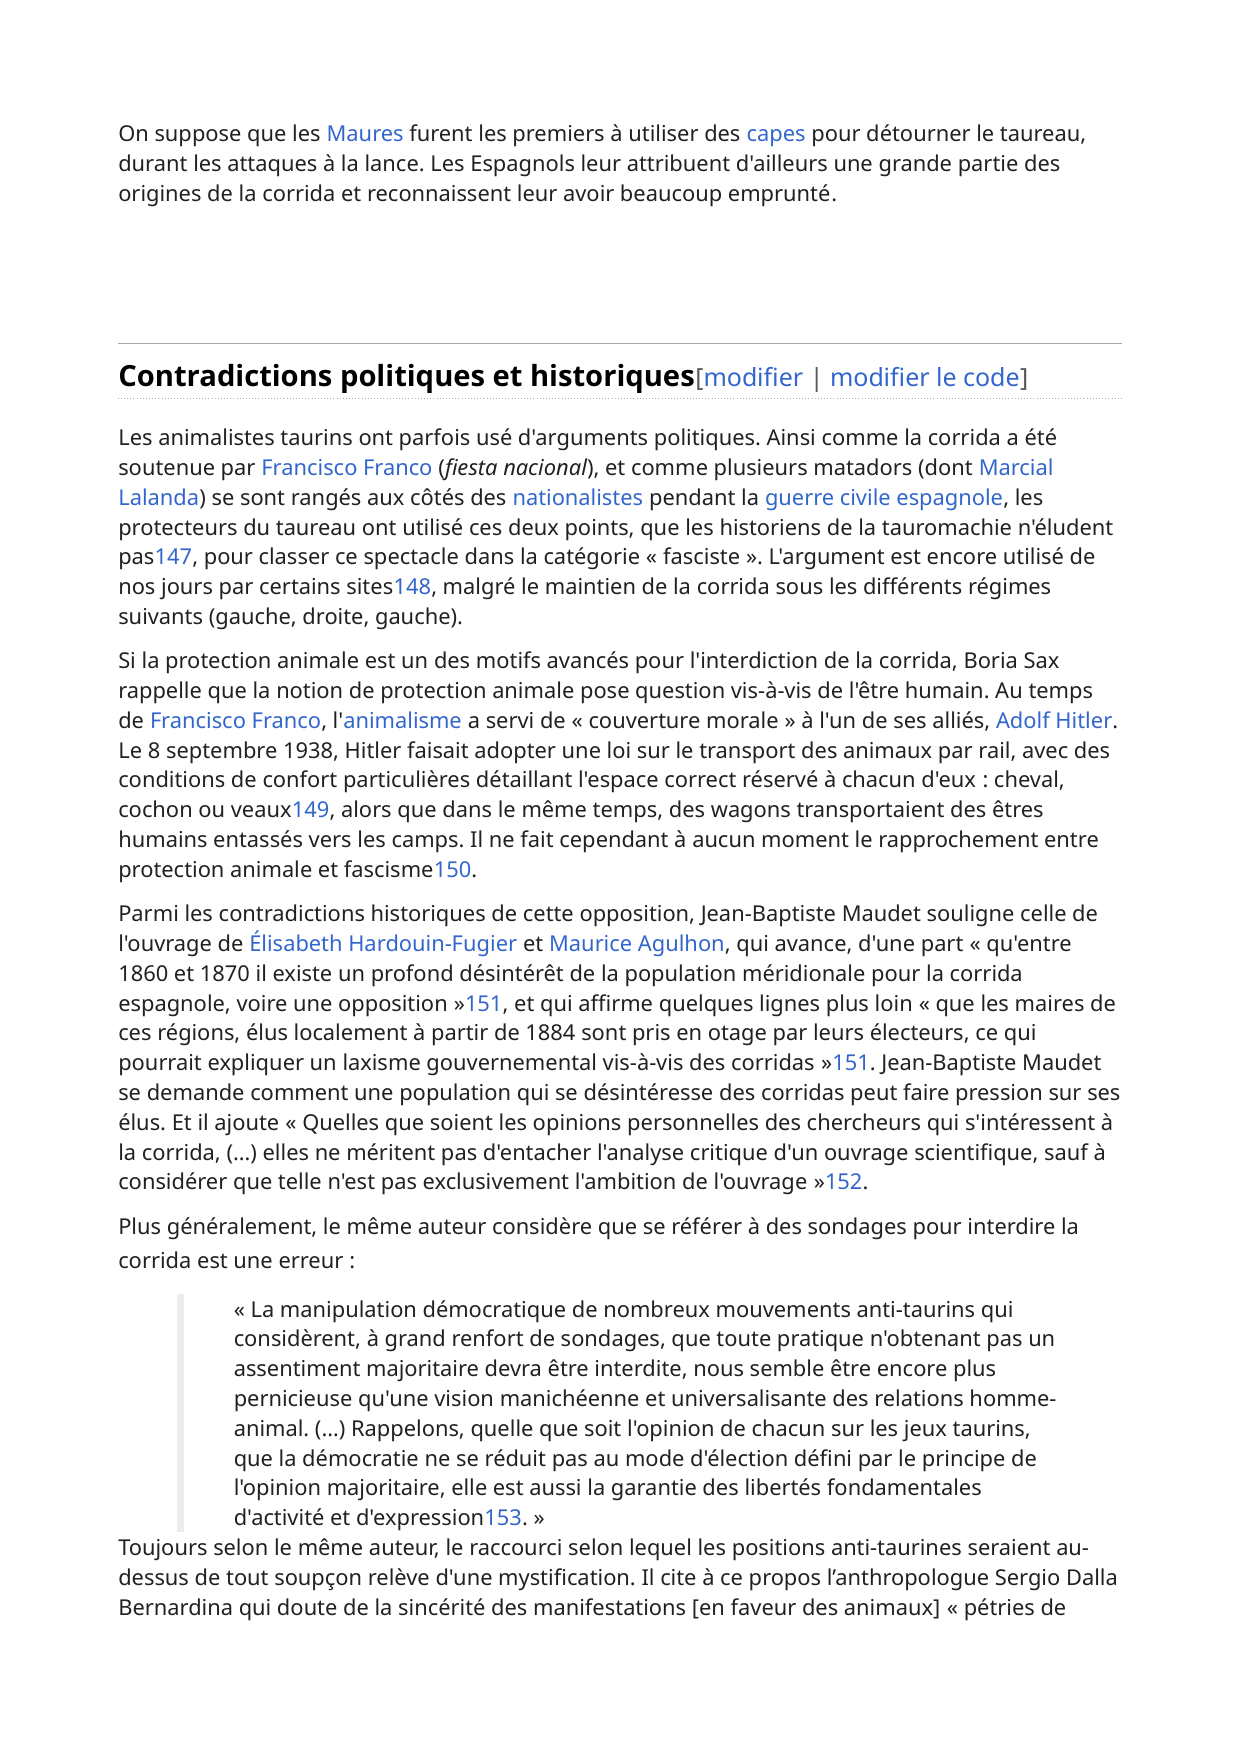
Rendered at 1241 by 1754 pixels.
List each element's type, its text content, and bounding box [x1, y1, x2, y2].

text Les animalistes taurins ont parfois usé d'arguments politiques. Ainsi comme la corrida a été soutenue par Francisco Franco (fiesta nacional), et comme plusieurs matadors (dont Marcial Lalanda) se sont rangés aux côtés des nationalistes pendant la guerre civile espagnole, les protecteurs du taureau ont utilisé ces deux points, que les historiens de la tauromachie n'éludent pas147, pour classer ce spectacle dans la catégorie « fasciste ». L'argument est encore utilisé de nos jours par certains sites148, malgré le maintien de la corrida sous les différents régimes suivants (gauche, droite, gauche). [118, 422, 1122, 631]
text Parmi les contradictions historiques de cette opposition, Jean-Baptiste Maudet souligne celle de l'ouvrage de Élisabeth Hardouin-Fugier et Maurice Agulhon, qui avance, d'une part « qu'entre 1860 et 1870 il existe un profond désintérêt de la population méridionale pour la corrida espagnole, voire une opposition »151, et qui affirme quelques lignes plus loin « que les maires de ces régions, élus localement à partir de 1884 sont pris en otage par leurs électeurs, ce qui pourrait expliquer un laxisme gouvernemental vis-à-vis des corridas »151. Jean-Baptiste Maudet se demande comment une population qui se désintéresse des corridas peut faire pression sur ses élus. Et il ajoute « Quelles que soient les opinions personnelles des chercheurs qui s'intéressent à la corrida, (…) elles ne méritent pas d'entacher l'analyse critique d'un ouvrage scientifique, sauf à considérer que telle n'est pas exclusivement l'ambition de l'ouvrage »152. [118, 898, 1122, 1196]
text Si la protection animale est un des motifs avancés pour l'interdiction de la corrida, Boria Sax rappelle que la notion de protection animale pose question vis-à-vis de l'être humain. Au temps de Francisco Franco, l'animalisme a servi de « couverture morale » à l'un de ses alliés, Adolf Hitler. Le 8 septembre 1938, Hitler faisait adopter une loi sur le transport des animaux par rail, avec des conditions de confort particulières détaillant l'espace correct réservé à chacun d'eux : cheval, cochon ou veaux149, alors que dans le même temps, des wagons transportaient des êtres humains entassés vers les camps. Il ne fait cependant à aucun moment le rapprochement entre protection animale et fascisme150. [118, 645, 1122, 883]
text Toujours selon le même auteur, le raccourci selon lequel les positions anti-taurines seraient au-dessus de tout soupçon relève d'une mystification. Il cite à ce propos l’anthropologue Sergio Dalla Bernardina qui doute de la sincérité des manifestations [en faveur des animaux] « pétries de [118, 1532, 1122, 1621]
text Plus généralement, le même auteur considère que se référer à des sondages pour interdire la corrida est une erreur : [118, 1211, 1122, 1274]
subtitle Contradictions politiques et historiques[modifier | modifier le code] [118, 356, 1122, 398]
text « La manipulation démocratique de nombreux mouvements anti-taurins qui considèrent, à grand renfort de sondages, que toute pratique n'obtenant pas un assentiment majoritaire devra être interdite, nous semble être encore plus pernicieuse qu'une vision manichéenne et universalisante des relations homme-animal. (…) Rappelons, quelle que soit l'opinion de chacun sur les jeux taurins, que la démocratie ne se réduit pas au mode d'élection défini par le principe de l'opinion majoritaire, elle est aussi la garantie des libertés fondamentales d'activité et d'expression153. » [177, 1293, 1063, 1532]
text On suppose que les Maures furent les premiers à utiliser des capes pour détourner le taureau, durant les attaques à la lance. Les Espagnols leur attribuent d'ailleurs une grande partie des origines de la corrida et reconnaissent leur avoir beaucoup emprunté. [118, 118, 1122, 207]
